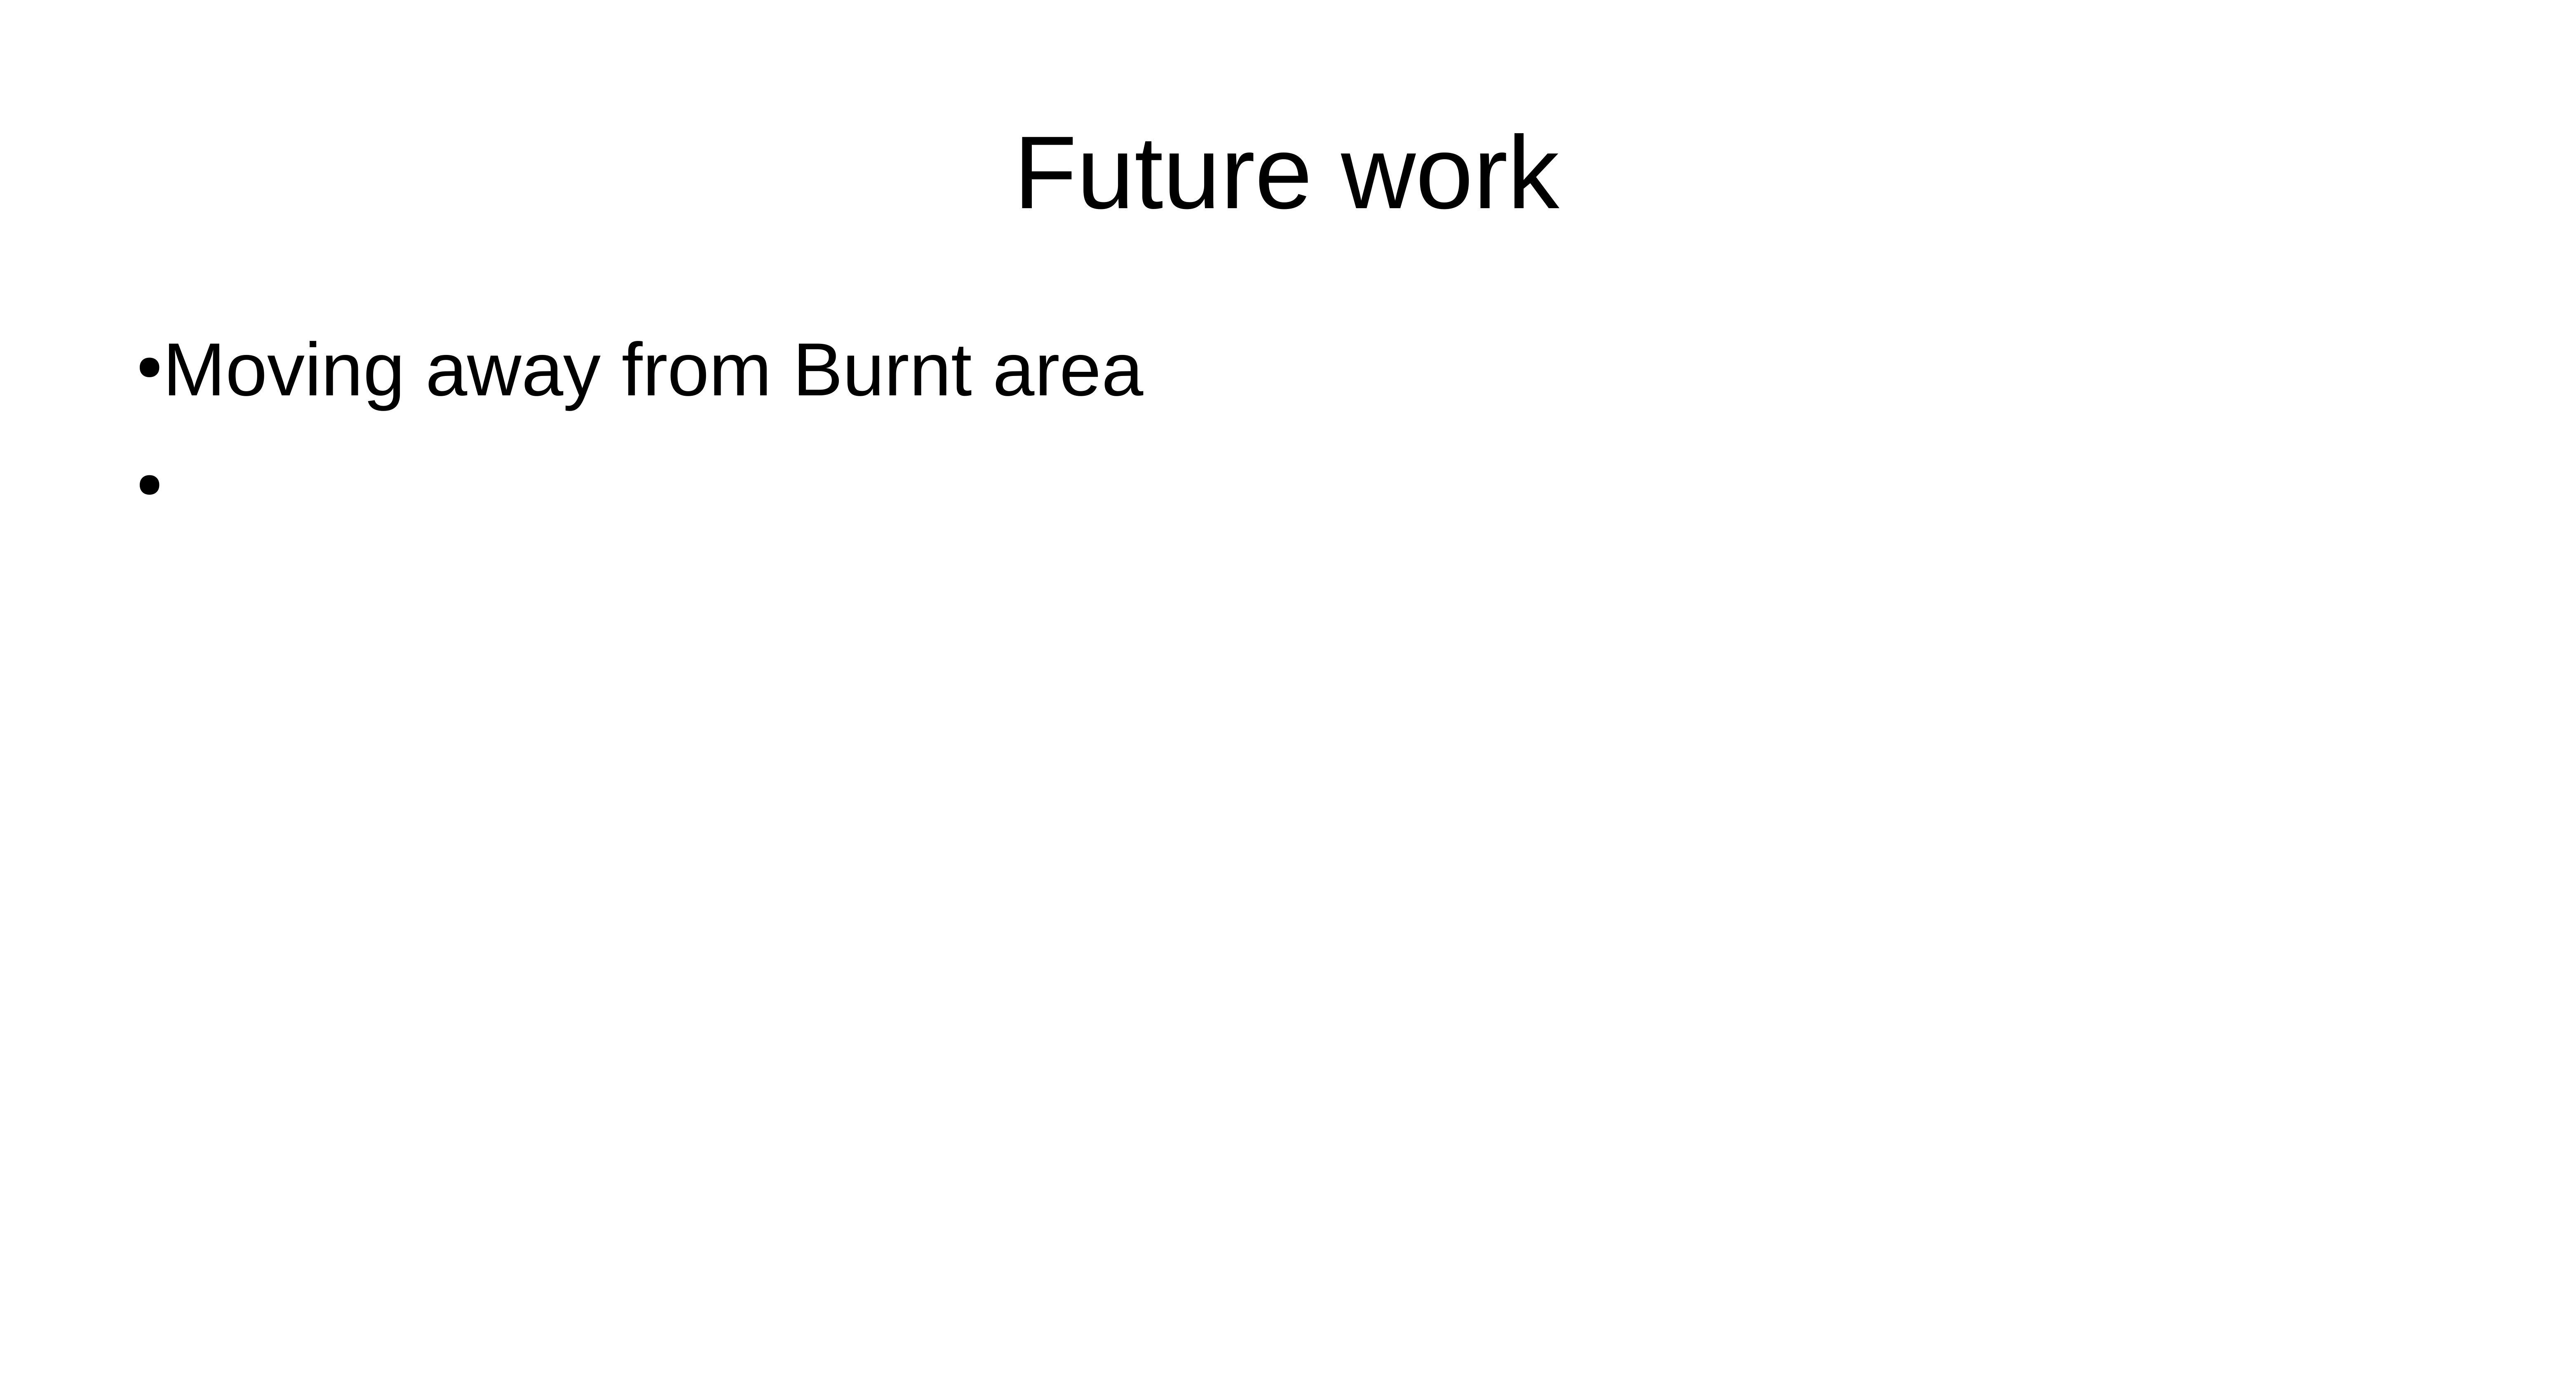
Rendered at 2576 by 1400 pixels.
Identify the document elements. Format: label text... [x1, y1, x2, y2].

list Moving away from Burnt area [129, 327, 2447, 1139]
title Future work [129, 56, 2447, 290]
